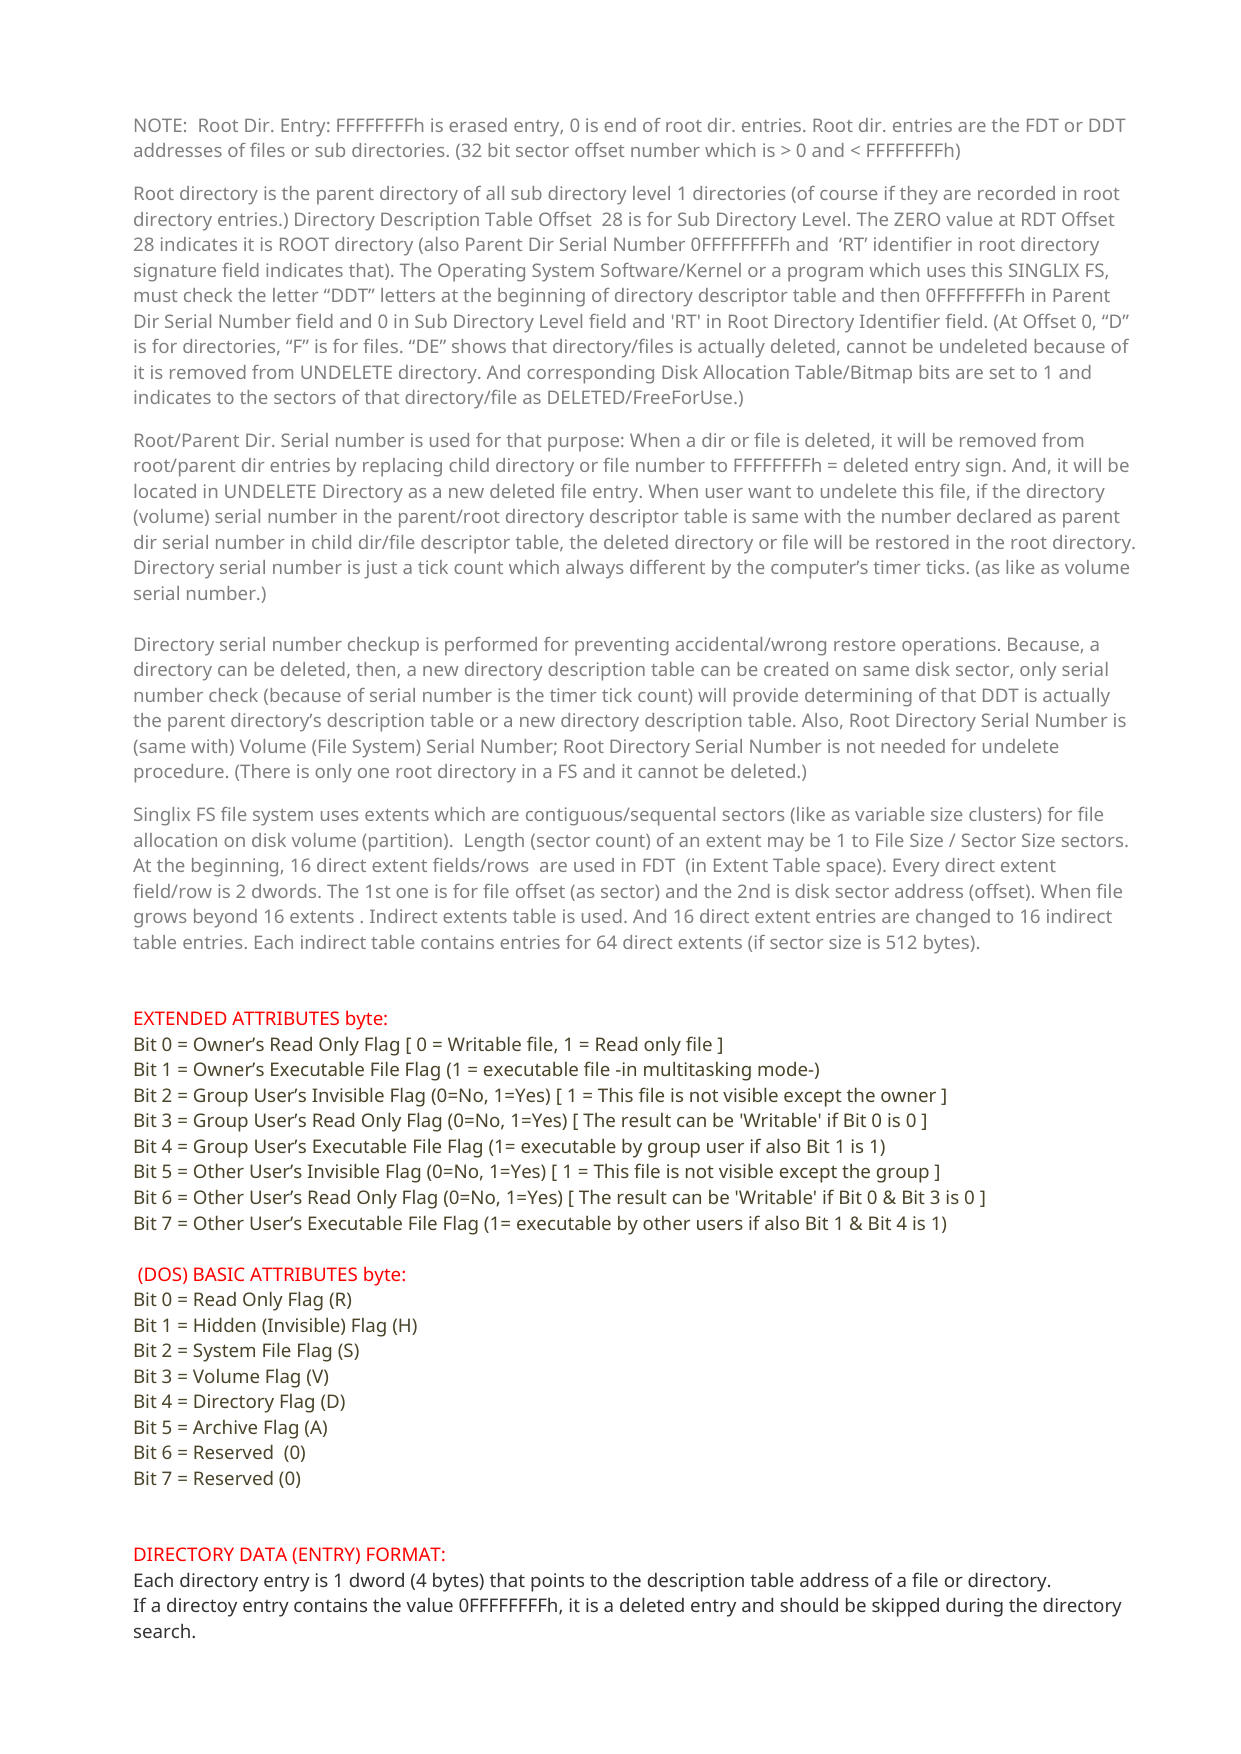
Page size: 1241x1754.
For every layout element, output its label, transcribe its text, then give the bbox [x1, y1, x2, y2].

text EXTENDED ATTRIBUTES byte: [133, 1006, 1137, 1031]
text Bit 7 = Reserved (0) [133, 1465, 1137, 1491]
text Bit 6 = Reserved (0) [133, 1439, 1137, 1465]
text Bit 7 = Other User’s Executable File Flag (1= executable by other users if also Bit 1 & Bit 4 is 1) [133, 1210, 1137, 1235]
text Bit 2 = System File Flag (S) [133, 1337, 1137, 1363]
text Bit 4 = Group User’s Executable File Flag (1= executable by group user if also Bit 1 is 1) [133, 1133, 1137, 1159]
text Directory serial number checkup is performed for preventing accidental/wrong restore operations. Because, a directory can be deleted, then, a new directory description table can be created on same disk sector, only serial number check (because of serial number is the timer tick count) will provide determining of that DDT is actually the parent directory’s description table or a new directory description table. Also, Root Directory Serial Number is (same with) Volume (File System) Serial Number; Root Directory Serial Number is not needed for undelete procedure. (There is only one root directory in a FS and it cannot be deleted.) [133, 631, 1137, 784]
text Bit 6 = Other User’s Read Only Flag (0=No, 1=Yes) [ The result can be 'Writable' if Bit 0 & Bit 3 is 0 ] [133, 1184, 1137, 1210]
text Bit 0 = Owner’s Read Only Flag [ 0 = Writable file, 1 = Read only file ] [133, 1031, 1137, 1057]
text Bit 1 = Hidden (Invisible) Flag (H) [133, 1312, 1137, 1337]
text Singlix FS file system uses extents which are contiguous/sequental sectors (like as variable size clusters) for file allocation on disk volume (partition). Length (sector count) of an extent may be 1 to File Size / Sector Size sectors. At the beginning, 16 direct extent fields/rows are used in FDT (in Extent Table space). Every direct extent field/row is 2 dwords. The 1st one is for file offset (as sector) and the 2nd is disk sector address (offset). When file grows beyond 16 extents . Indirect extents table is used. And 16 direct extent entries are changed to 16 indirect table entries. Each indirect table contains entries for 64 direct extents (if sector size is 512 bytes). [133, 801, 1137, 954]
text If a directoy entry contains the value 0FFFFFFFFh, it is a deleted entry and should be skipped during the directory search. [133, 1593, 1137, 1644]
text Bit 5 = Other User’s Invisible Flag (0=No, 1=Yes) [ 1 = This file is not visible except the group ] [133, 1159, 1137, 1184]
text Root directory is the parent directory of all sub directory level 1 directories (of course if they are recorded in root directory entries.) Directory Description Table Offset 28 is for Sub Directory Level. The ZERO value at RDT Offset 28 indicates it is ROOT directory (also Parent Dir Serial Number 0FFFFFFFFh and ‘RT’ identifier in root directory signature field indicates that). The Operating System Software/Kernel or a program which uses this SINGLIX FS, must check the letter “DDT” letters at the beginning of directory descriptor table and then 0FFFFFFFFh in Parent Dir Serial Number field and 0 in Sub Directory Level field and 'RT' in Root Directory Identifier field. (At Offset 0, “D” is for directories, “F” is for files. “DE” shows that directory/files is actually deleted, cannot be undeleted because of it is removed from UNDELETE directory. And corresponding Disk Allocation Table/Bitmap bits are set to 1 and indicates to the sectors of that directory/file as DELETED/FreeForUse.) [133, 180, 1137, 410]
text Bit 3 = Group User’s Read Only Flag (0=No, 1=Yes) [ The result can be 'Writable' if Bit 0 is 0 ] [133, 1108, 1137, 1133]
text NOTE: Root Dir. Entry: FFFFFFFFh is erased entry, 0 is end of root dir. entries. Root dir. entries are the FDT or DDT addresses of files or sub directories. (32 bit sector offset number which is > 0 and < FFFFFFFFh) [133, 112, 1137, 163]
text Root/Parent Dir. Serial number is used for that purpose: When a dir or file is deleted, it will be removed from root/parent dir entries by replacing child directory or file number to FFFFFFFFh = deleted entry sign. And, it will be located in UNDELETE Directory as a new deleted file entry. When user want to undelete this file, if the directory (volume) serial number in the parent/root directory descriptor table is same with the number declared as parent dir serial number in child dir/file descriptor table, the deleted directory or file will be restored in the root directory. Directory serial number is just a tick count which always different by the computer’s timer ticks. (as like as volume serial number.) [133, 427, 1137, 606]
text Bit 5 = Archive Flag (A) [133, 1414, 1137, 1439]
text Bit 0 = Read Only Flag (R) [133, 1286, 1137, 1312]
text Each directory entry is 1 dword (4 bytes) that points to the description table address of a file or directory. [133, 1567, 1137, 1593]
text DIRECTORY DATA (ENTRY) FORMAT: [133, 1542, 1137, 1567]
text Bit 4 = Directory Flag (D) [133, 1388, 1137, 1414]
text Bit 1 = Owner’s Executable File Flag (1 = executable file -in multitasking mode-) [133, 1057, 1137, 1082]
text Bit 3 = Volume Flag (V) [133, 1363, 1137, 1388]
text (DOS) BASIC ATTRIBUTES byte: [133, 1261, 1137, 1286]
text Bit 2 = Group User’s Invisible Flag (0=No, 1=Yes) [ 1 = This file is not visible except the owner ] [133, 1082, 1137, 1108]
